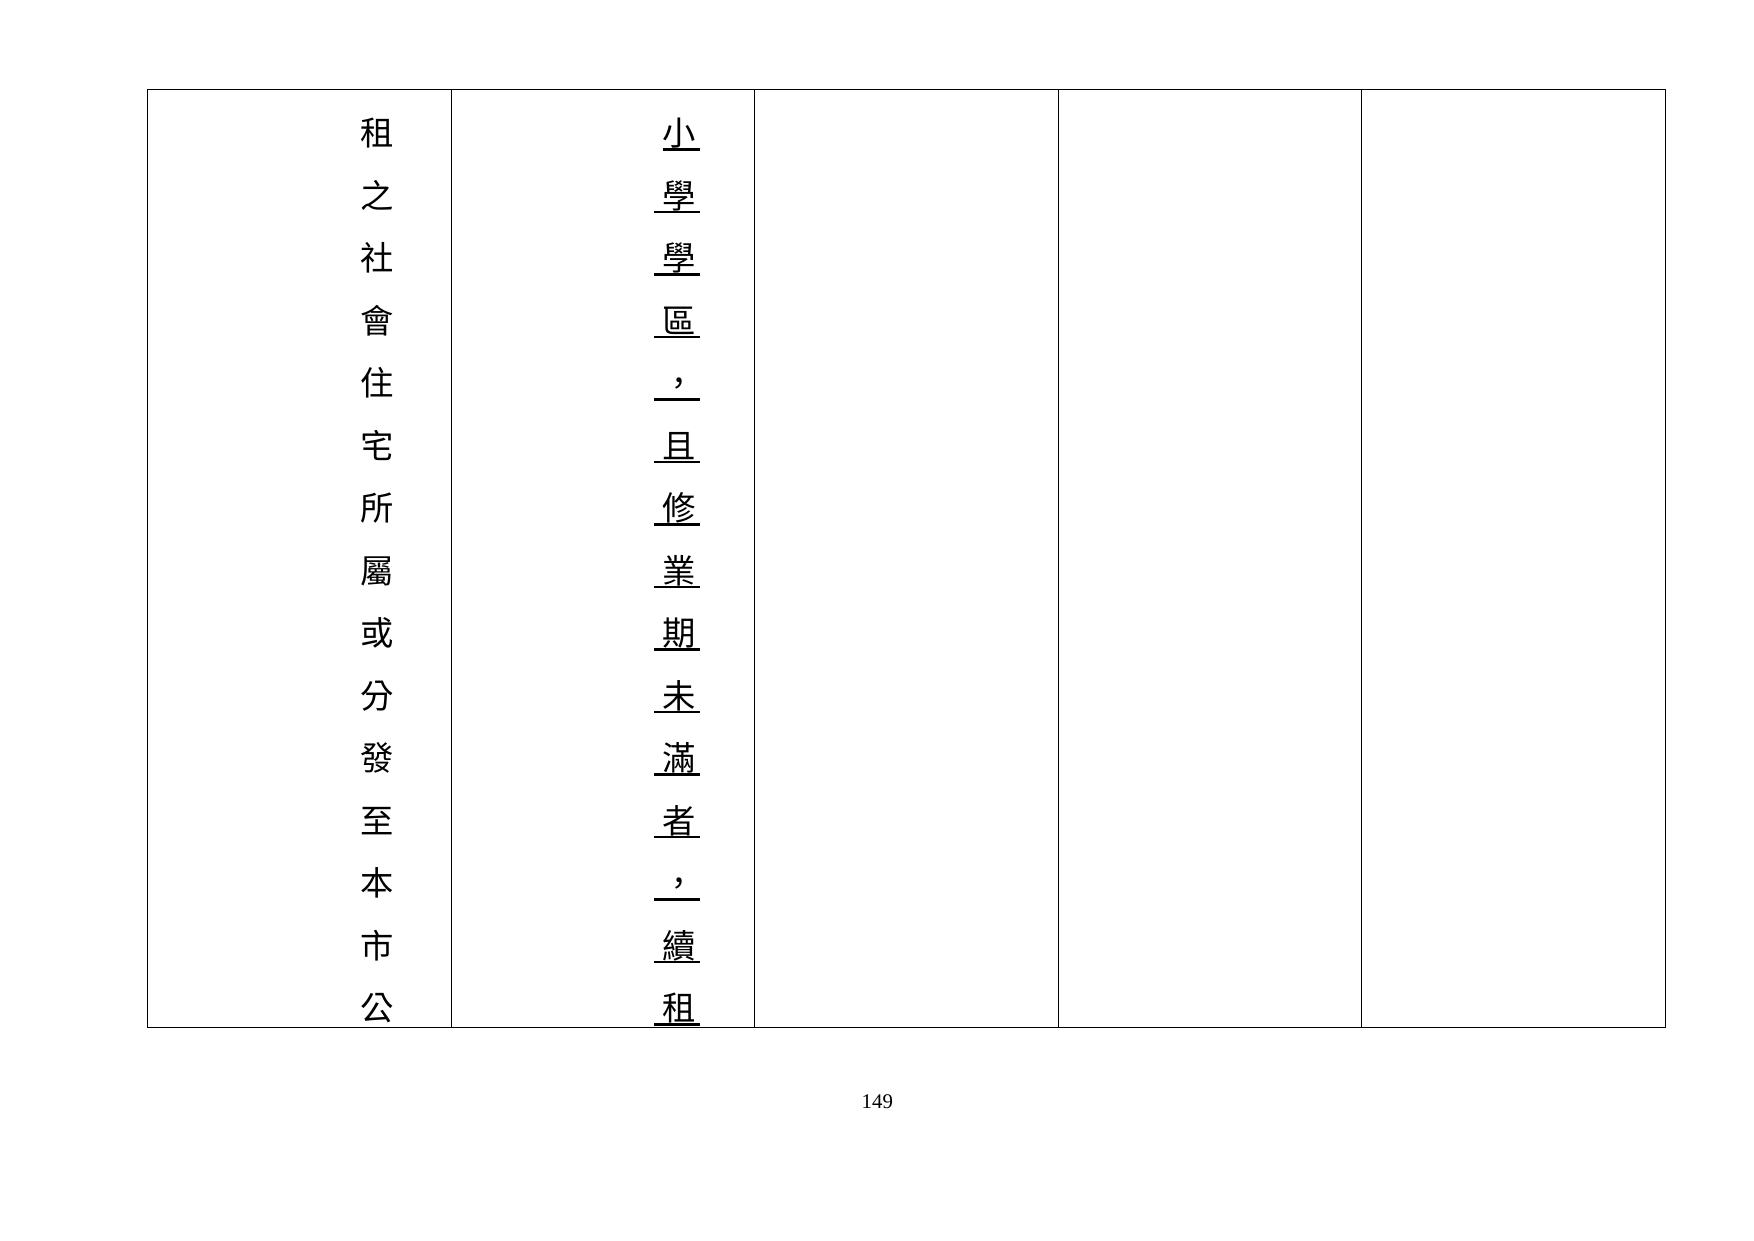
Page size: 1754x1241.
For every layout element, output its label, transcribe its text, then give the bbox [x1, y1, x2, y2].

table_cell 小學學區，且修業期未滿者，續租 [452, 90, 754, 1027]
table_cell 租之社會住宅所屬或分發至本市公 [148, 90, 451, 1027]
table_cell [1059, 90, 1361, 1027]
table_cell [1362, 90, 1665, 1027]
table_cell [755, 90, 1058, 1027]
